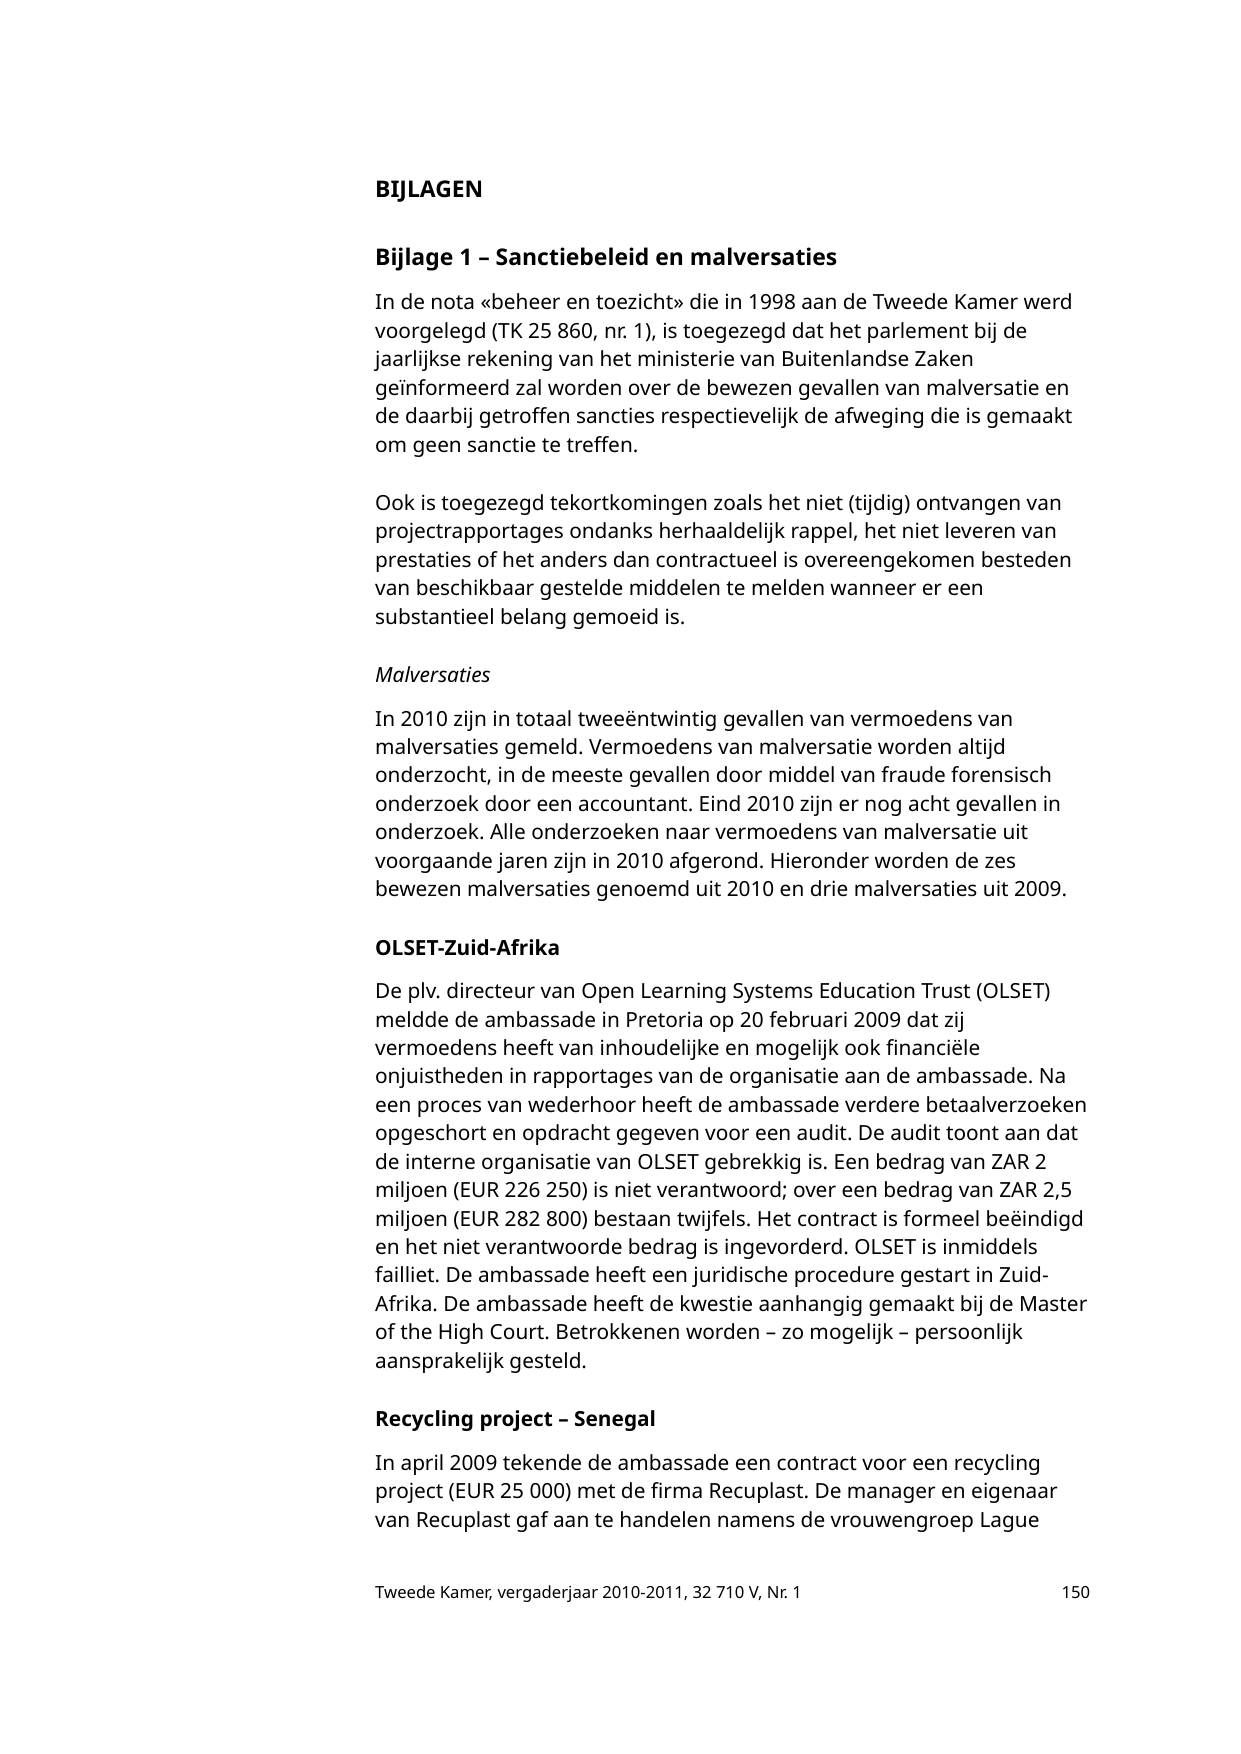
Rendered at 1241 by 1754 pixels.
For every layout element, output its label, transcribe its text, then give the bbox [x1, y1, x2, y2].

text In de nota «beheer en toezicht» die in 1998 aan de Tweede Kamer werd voorgelegd (TK 25 860, nr. 1), is toegezegd dat het parlement bij de jaarlijkse rekening van het ministerie van Buitenlandse Zaken geïnformeerd zal worden over de bewezen gevallen van malversatie en de daarbij getroffen sancties respectievelijk de afweging die is gemaakt om geen sanctie te treffen. [375, 287, 1090, 458]
text In 2010 zijn in totaal tweeëntwintig gevallen van vermoedens van malversaties gemeld. Vermoedens van malversatie worden altijd onderzocht, in de meeste gevallen door middel van fraude forensisch onderzoek door een accountant. Eind 2010 zijn er nog acht gevallen in onderzoek. Alle onderzoeken naar vermoedens van malversatie uit voorgaande jaren zijn in 2010 afgerond. Hieronder worden de zes bewezen malversaties genoemd uit 2010 en drie malversaties uit 2009. [375, 704, 1090, 903]
text OLSET-Zuid-Afrika [375, 933, 1090, 961]
text In april 2009 tekende de ambassade een contract voor een recycling project (EUR 25 000) met de firma Recuplast. De manager en eigenaar van Recuplast gaf aan te handelen namens de vrouwengroep Lague [375, 1448, 1090, 1533]
subtitle Bijlage 1 – Sanctiebeleid en malversaties [375, 241, 1090, 272]
subtitle BIJLAGEN [375, 172, 1090, 204]
text Recycling project – Senegal [375, 1404, 1090, 1433]
text De plv. directeur van Open Learning Systems Education Trust (OLSET) meldde de ambassade in Pretoria op 20 februari 2009 dat zij vermoedens heeft van inhoudelijke en mogelijk ook financiële onjuistheden in rapportages van de organisatie aan de ambassade. Na een proces van wederhoor heeft de ambassade verdere betaalverzoeken opgeschort en opdracht gegeven voor een audit. De audit toont aan dat de interne organisatie van OLSET gebrekkig is. Een bedrag van ZAR 2 miljoen (EUR 226 250) is niet verantwoord; over een bedrag van ZAR 2,5 miljoen (EUR 282 800) bestaan twijfels. Het contract is formeel beëindigd en het niet verantwoorde bedrag is ingevorderd. OLSET is inmiddels failliet. De ambassade heeft een juridische procedure gestart in Zuid-Afrika. De ambassade heeft de kwestie aanhangig gemaakt bij de Master of the High Court. Betrokkenen worden – zo mogelijk – persoonlijk aansprakelijk gesteld. [375, 976, 1090, 1374]
text Ook is toegezegd tekortkomingen zoals het niet (tijdig) ontvangen van projectrapportages ondanks herhaaldelijk rappel, het niet leveren van prestaties of het anders dan contractueel is overeengekomen besteden van beschikbaar gestelde middelen te melden wanneer er een substantieel belang gemoeid is. [375, 488, 1090, 630]
text Malversaties [375, 660, 1090, 689]
